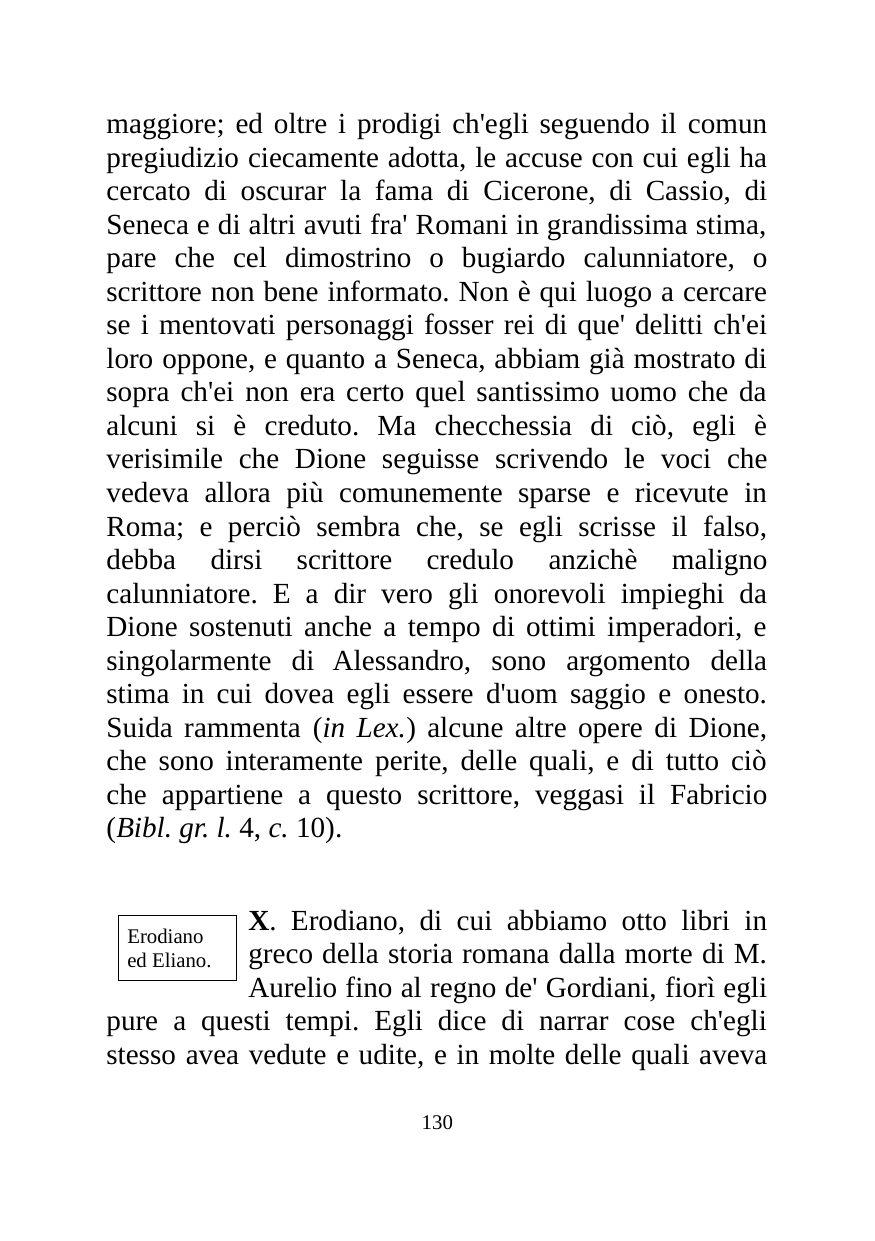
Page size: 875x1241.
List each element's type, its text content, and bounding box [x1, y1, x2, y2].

text X. Erodiano, di cui abbiamo otto libri in greco della storia romana dalla morte di M. Aurelio fino al regno de' Gordiani, fiorì egli pure a questi tempi. Egli dice di narrar cose ch'egli stesso avea vedute e udite, e in molte delle quali aveva [106, 903, 768, 1070]
text Erodiano ed Eliano. [127, 923, 227, 972]
text maggiore; ed oltre i prodigi ch'egli seguendo il comun pregiudizio ciecamente adotta, le accuse con cui egli ha cercato di oscurar la fama di Cicerone, di Cassio, di Seneca e di altri avuti fra' Romani in grandissima stima, pare che cel dimostrino o bugiardo calunniatore, o scrittore non bene informato. Non è qui luogo a cercare se i mentovati personaggi fosser rei di que' delitti ch'ei loro oppone, e quanto a Seneca, abbiam già mostrato di sopra ch'ei non era certo quel santissimo uomo che da alcuni si è creduto. Ma checchessia di ciò, egli è verisimile che Dione seguisse scrivendo le voci che vedeva allora più comunemente sparse e ricevute in Roma; e perciò sembra che, se egli scrisse il falso, debba dirsi scrittore credulo anzichè maligno calunniatore. E a dir vero gli onorevoli impieghi da Dione sostenuti anche a tempo di ottimi imperadori, e singolarmente di Alessandro, sono argomento della stima in cui dovea egli essere d'uom saggio e onesto. Suida rammenta (in Lex.) alcune altre opere di Dione, che sono interamente perite, delle quali, e di tutto ciò che appartiene a questo scrittore, veggasi il Fabricio (Bibl. gr. l. 4, c. 10). [106, 106, 768, 844]
